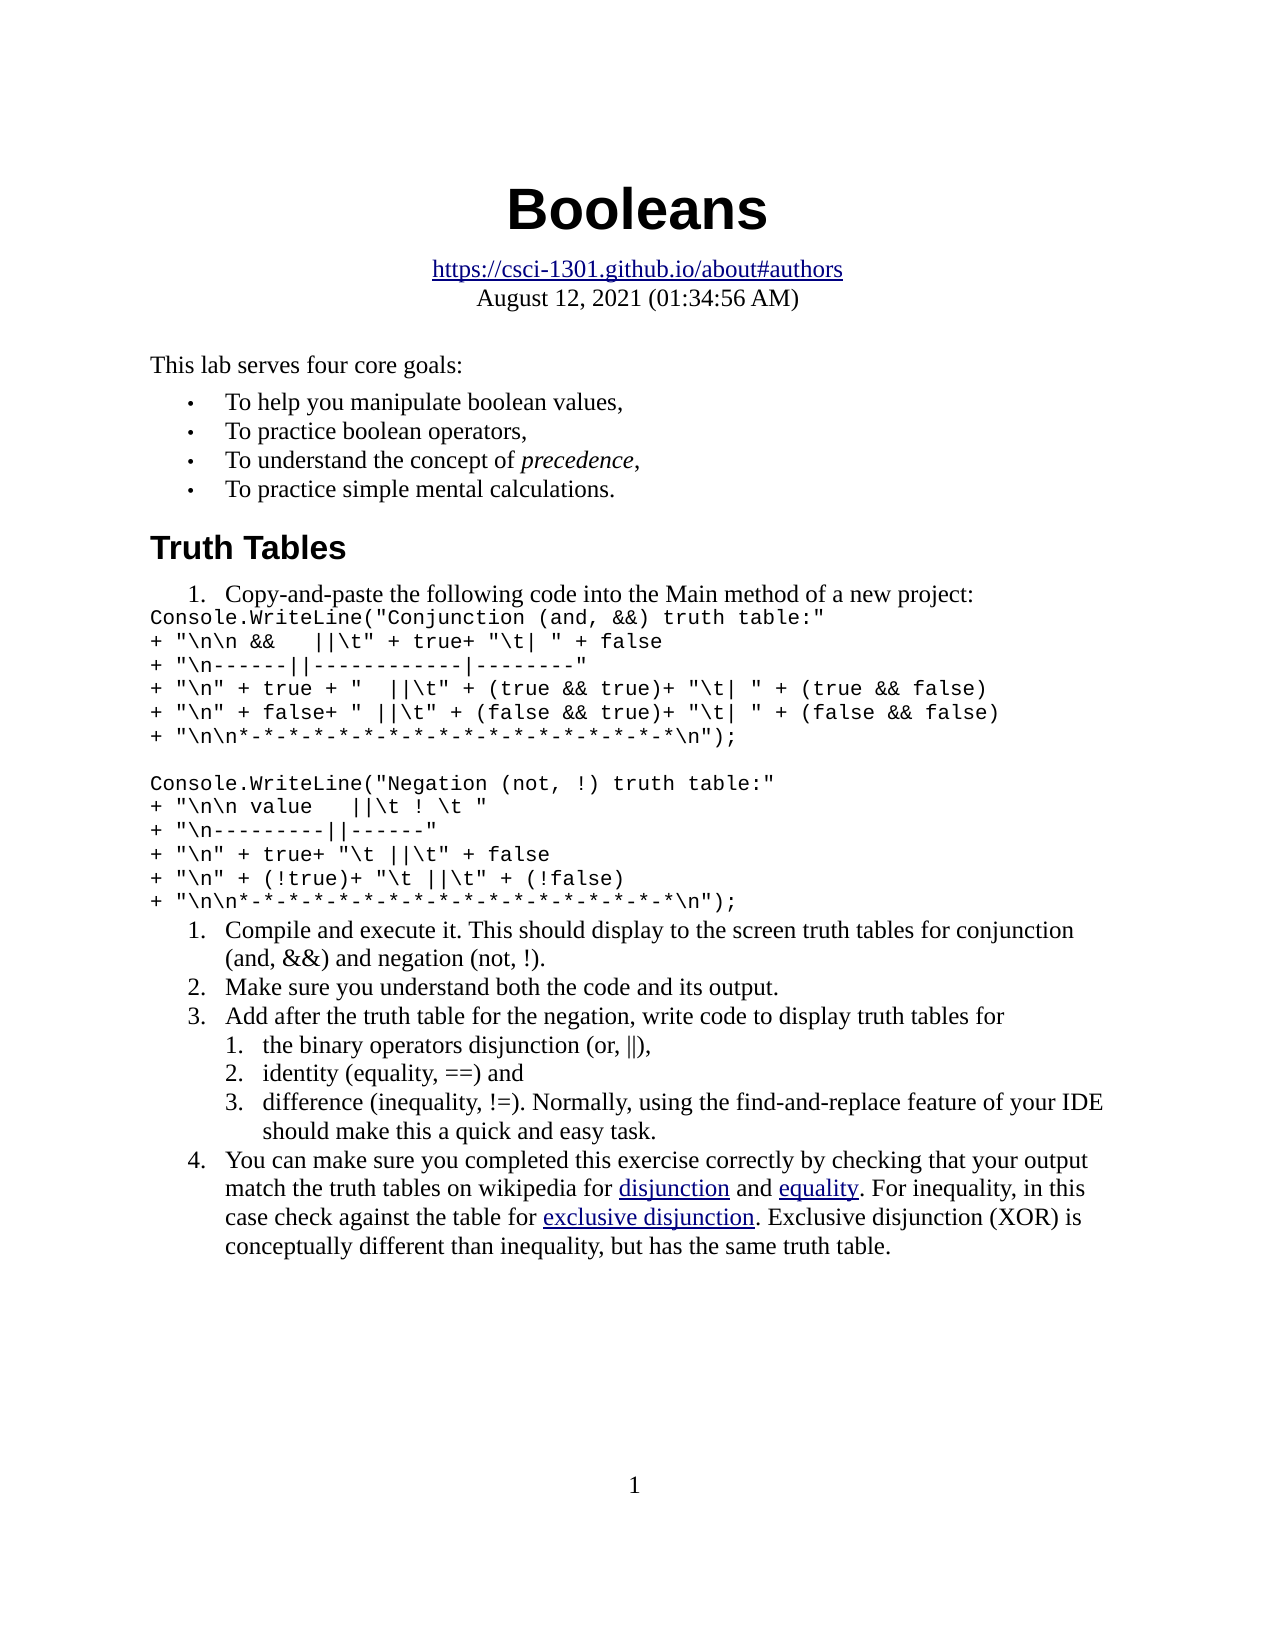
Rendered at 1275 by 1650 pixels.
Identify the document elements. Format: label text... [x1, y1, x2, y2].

text + "\n\n value ||\t ! \t " [150, 797, 1125, 820]
text Console.WriteLine("Negation (not, !) truth table:" [150, 773, 1125, 797]
list the binary operators disjunction (or, ||), [225, 1030, 1125, 1058]
list Make sure you understand both the code and its output. [187, 972, 1125, 1001]
list To understand the concept of precedence, [187, 445, 1125, 474]
subtitle Truth Tables [150, 527, 1125, 566]
text https://csci-1301.github.io/about#authors [150, 254, 1125, 283]
list Add after the truth table for the negation, write code to display truth tables for [187, 1001, 1125, 1030]
list difference (inequality, !=). Normally, using the find-and-replace feature of your IDE should make this a quick and easy task. [225, 1087, 1125, 1145]
list Compile and execute it. This should display to the screen truth tables for conjunction (and, &&) and negation (not, !). [187, 915, 1125, 972]
list Copy-and-paste the following code into the Main method of a new project: [187, 579, 1125, 607]
text + "\n\n*-*-*-*-*-*-*-*-*-*-*-*-*-*-*-*-*-*\n"); [150, 726, 1125, 749]
text + "\n---------||------" [150, 820, 1125, 844]
text + "\n------||------------|--------" [150, 655, 1125, 678]
text + "\n\n*-*-*-*-*-*-*-*-*-*-*-*-*-*-*-*-*-*\n"); [150, 891, 1125, 915]
text + "\n" + true + " ||\t" + (true && true)+ "\t| " + (true && false) [150, 678, 1125, 702]
text + "\n\n && ||\t" + true+ "\t| " + false [150, 631, 1125, 655]
list To practice simple mental calculations. [187, 474, 1125, 502]
text + "\n" + (!true)+ "\t ||\t" + (!false) [150, 867, 1125, 891]
list identity (equality, ==) and [225, 1058, 1125, 1087]
list You can make sure you completed this exercise correctly by checking that your output match the truth tables on wikipedia for disjunction and equality. For inequality, in this case check against the table for exclusive disjunction. Exclusive disjunction (XOR) is conceptually different than inequality, but has the same truth table. [187, 1145, 1125, 1260]
text + "\n" + false+ " ||\t" + (false && true)+ "\t| " + (false && false) [150, 702, 1125, 726]
text Console.WriteLine("Conjunction (and, &&) truth table:" [150, 607, 1125, 631]
list To practice boolean operators, [187, 416, 1125, 445]
list To help you manipulate boolean values, [187, 387, 1125, 416]
text + "\n" + true+ "\t ||\t" + false [150, 844, 1125, 867]
title Booleans [150, 175, 1125, 242]
text This lab serves four core goals: [150, 350, 1125, 378]
text August 12, 2021 (01:34:56 AM) [150, 283, 1125, 312]
